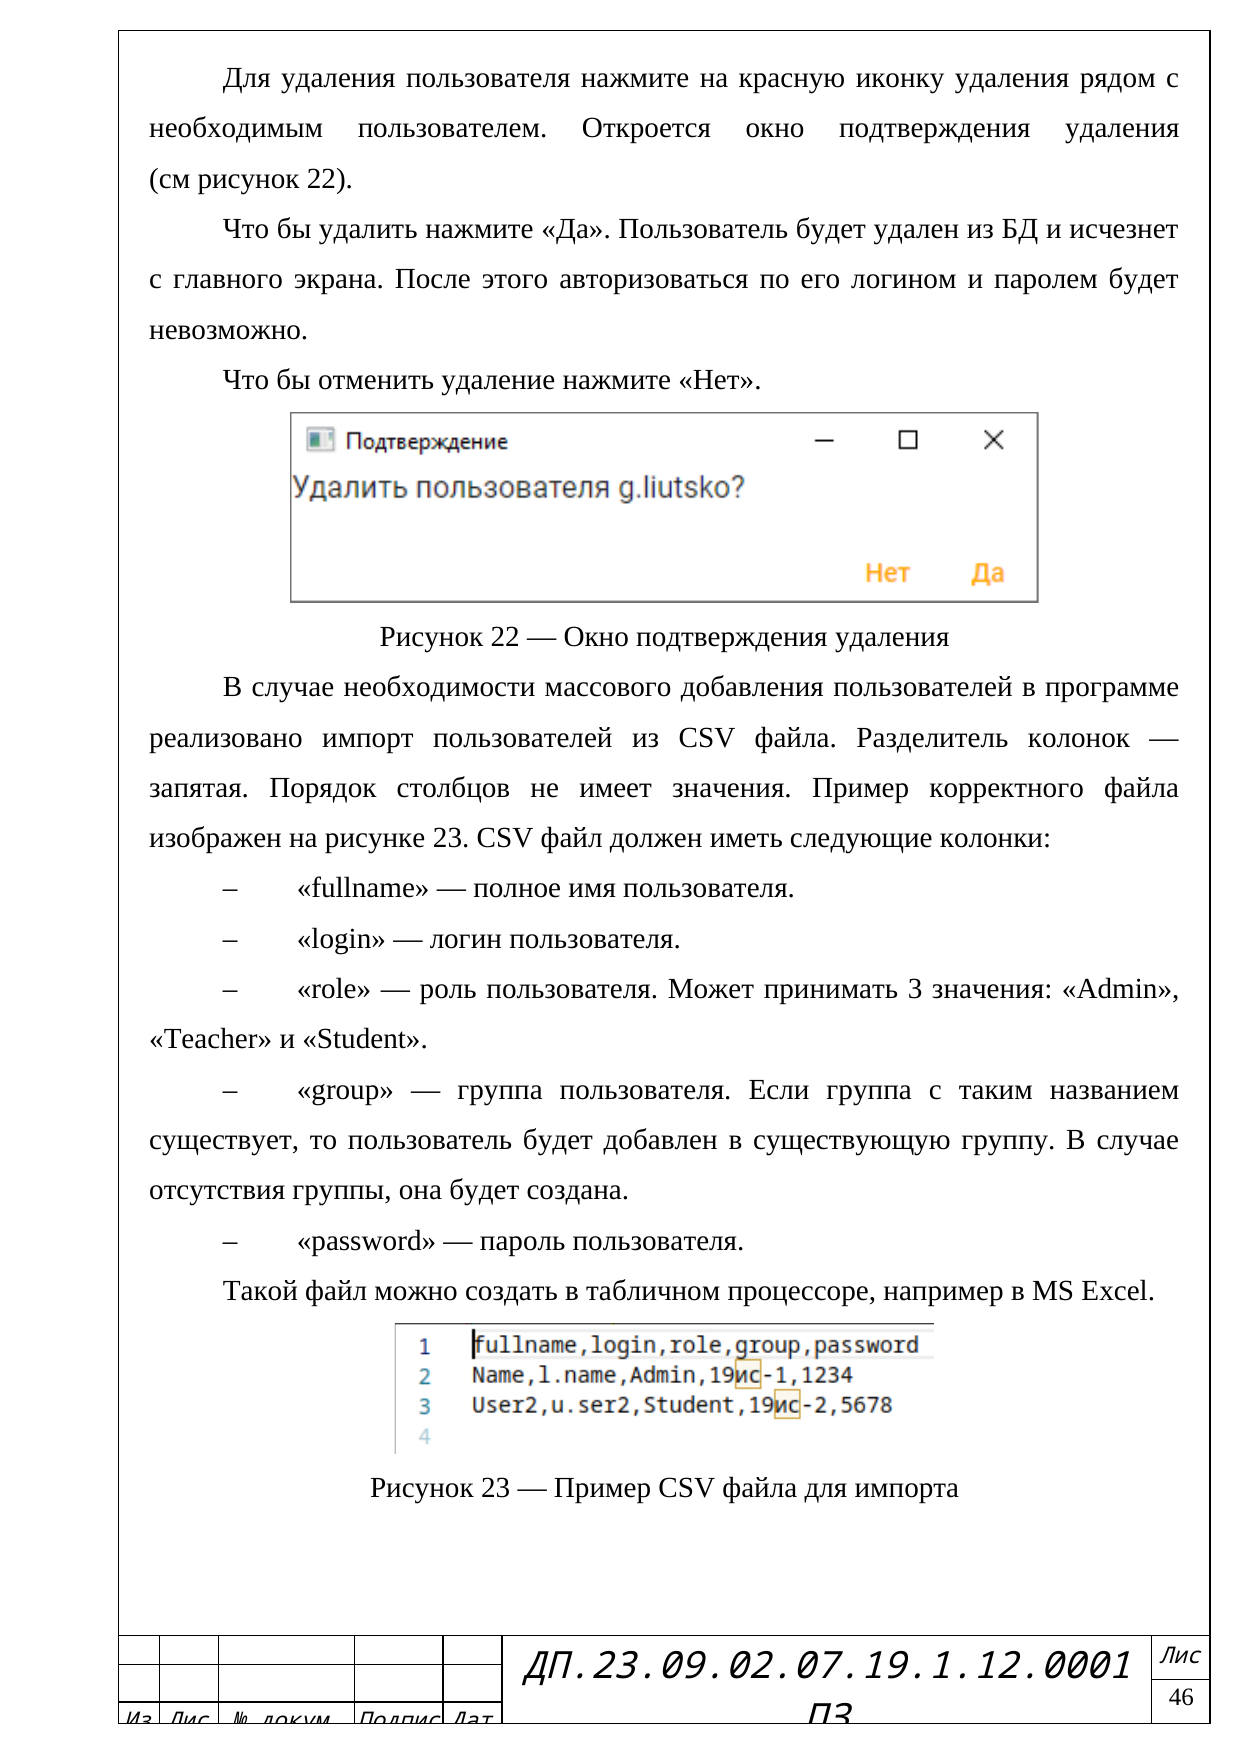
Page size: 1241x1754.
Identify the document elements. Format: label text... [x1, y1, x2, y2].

text Для удаления пользователя нажмите на красную иконку удаления рядом с необходимым пользователем. Откроется окно подтверждения удаления (см рисунок 22). [149, 60, 1180, 194]
list «login» — логин пользователя. [149, 921, 1180, 954]
text Такой файл можно создать в табличном процессоре, например в MS Excel. [149, 1273, 1180, 1307]
text В случае необходимости массового добавления пользователей в программе реализовано импорт пользователей из CSV файла. Разделитель колонок — запятая. Порядок столбцов не имеет значения. Пример корректного файла изображен на рисунке 23. CSV файл должен иметь следующие колонки: [149, 412, 1180, 854]
text Рисунок 22 — Окно подтверждения удаления [290, 603, 1039, 653]
list «password» — пароль пользователя. [149, 1223, 1180, 1256]
text Что бы отменить удаление нажмите «Нет». [149, 362, 1180, 396]
text Рисунок 23 — Пример CSV файла для импорта [149, 1454, 1180, 1504]
text Что бы удалить нажмите «Да». Пользователь будет удален из БД и исчезнет с главного экрана. После этого авторизоваться по его логином и паролем будет невозможно. [149, 211, 1180, 345]
list «fullname» — полное имя пользователя. [149, 871, 1180, 904]
picture [290, 412, 1039, 603]
list «group» — группа пользователя. Если группа с таким названием существует, то пользователь будет добавлен в существующую группу. В случае отсутствия группы, она будет создана. [149, 1072, 1180, 1206]
picture [394, 1323, 934, 1454]
list «role» — роль пользователя. Может принимать 3 значения: «Admin», «Teacher» и «Student». [149, 971, 1180, 1055]
